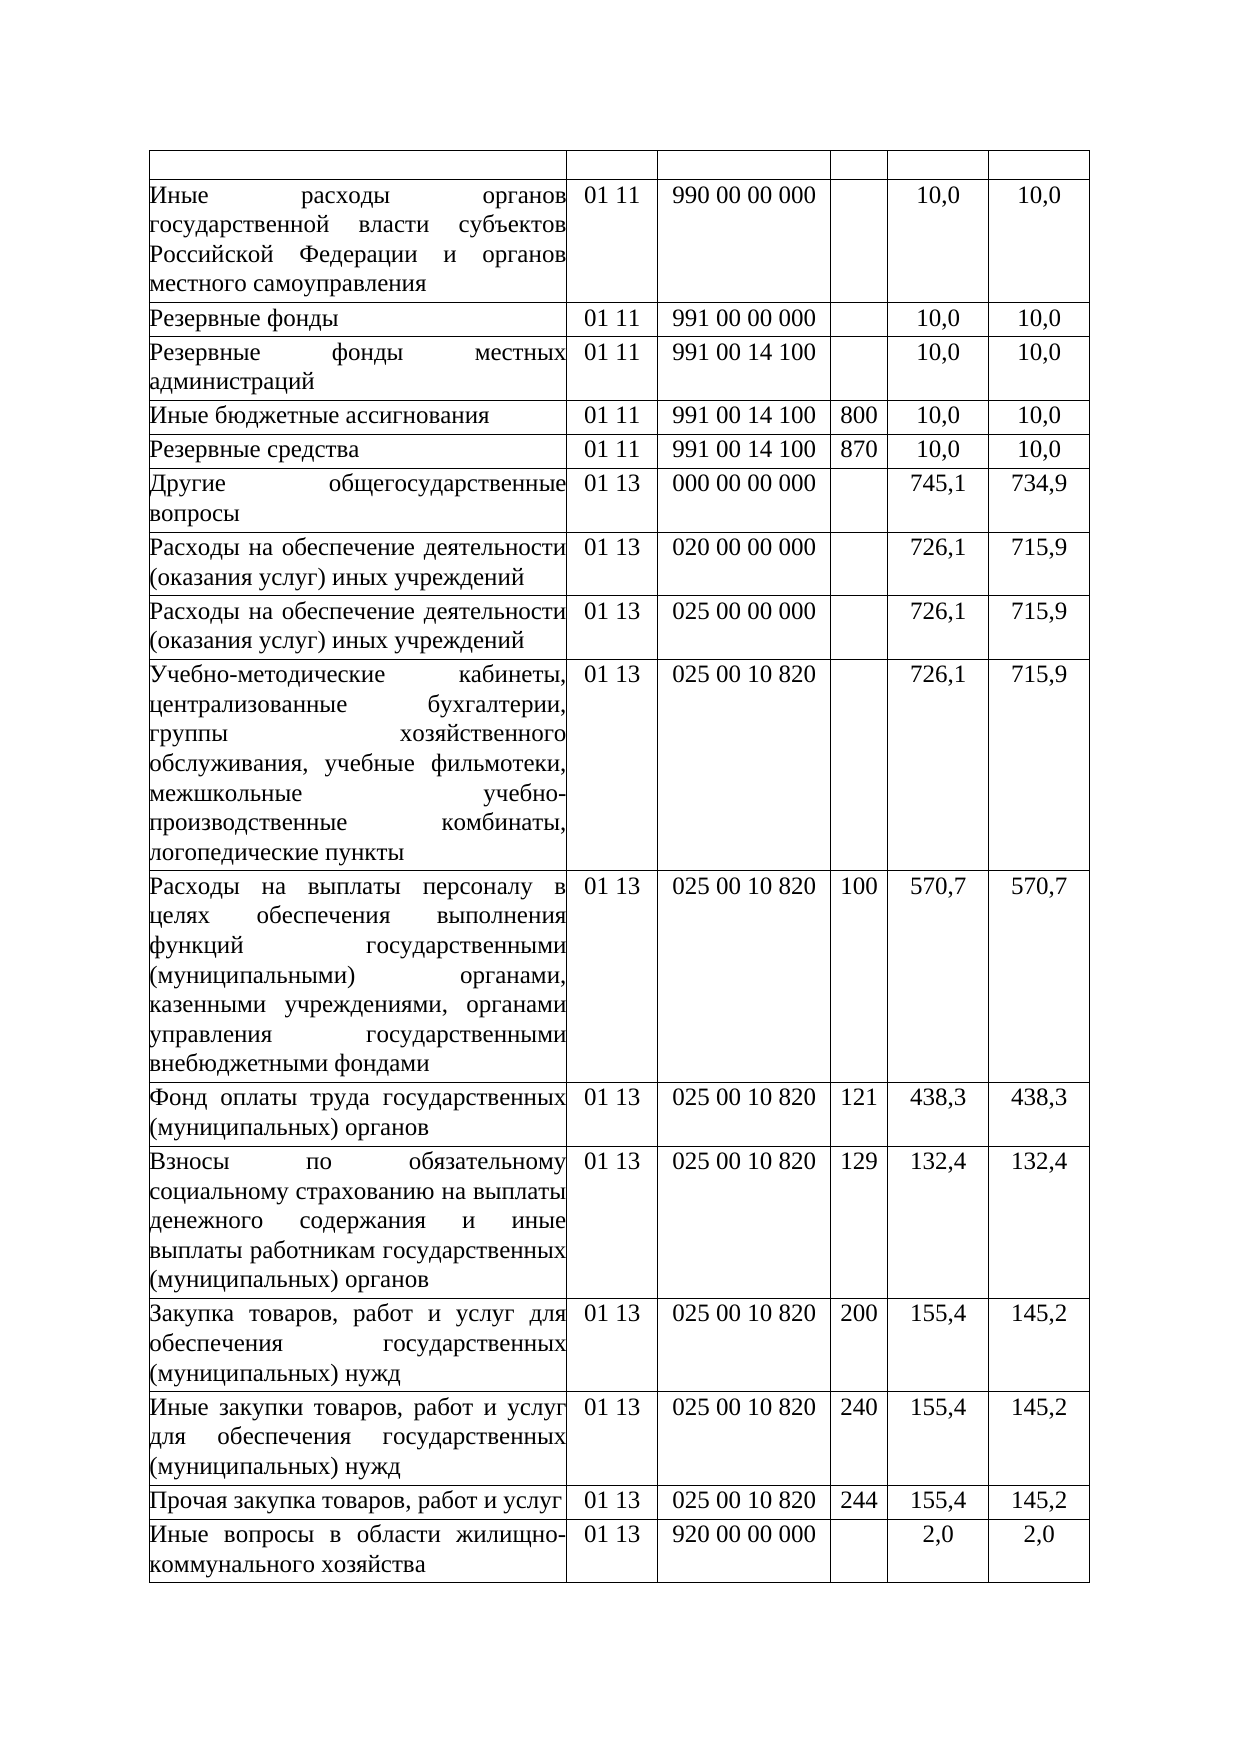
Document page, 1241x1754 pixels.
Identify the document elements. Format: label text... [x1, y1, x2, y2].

table_cell 200 [831, 1299, 887, 1391]
table_cell 726,1 [888, 596, 988, 659]
table_cell 10,0 [888, 337, 988, 400]
table_cell 01 13 [567, 1147, 657, 1298]
table_cell 715,9 [989, 596, 1089, 659]
table_cell 132,4 [989, 1147, 1089, 1298]
table_cell 020 00 00 000 [658, 533, 830, 595]
table_cell 01 13 [567, 1392, 657, 1484]
table_cell Прочая закупка товаров, работ и услуг [150, 1486, 566, 1518]
table_cell Иные закупки товаров, работ и услуг для обеспечения государственных (муниципальных) нужд [150, 1392, 566, 1484]
table_cell 01 13 [567, 469, 657, 532]
table_cell 10,0 [888, 401, 988, 434]
table_cell 745,1 [888, 469, 988, 532]
table_cell 570,7 [888, 871, 988, 1082]
table_cell 01 13 [567, 1083, 657, 1146]
table_cell Иные бюджетные ассигнования [150, 401, 566, 434]
table_cell 10,0 [989, 337, 1089, 400]
table_cell 991 00 00 000 [658, 303, 830, 336]
table_cell 132,4 [888, 1147, 988, 1298]
table_cell 145,2 [989, 1486, 1089, 1518]
table_cell [831, 180, 887, 302]
table_cell 10,0 [989, 401, 1089, 434]
table_cell 01 13 [567, 1486, 657, 1518]
table_cell [831, 660, 887, 870]
table_cell 726,1 [888, 533, 988, 595]
table_cell 10,0 [989, 303, 1089, 336]
table_cell 10,0 [888, 180, 988, 302]
table_cell 800 [831, 401, 887, 434]
table_cell Закупка товаров, работ и услуг для обеспечения государственных (муниципальных) нужд [150, 1299, 566, 1391]
table_cell 01 11 [567, 303, 657, 336]
table_cell Расходы на обеспечение деятельности (оказания услуг) иных учреждений [150, 533, 566, 595]
table_cell 145,2 [989, 1299, 1089, 1391]
table_cell 01 11 [567, 435, 657, 468]
table_cell [831, 596, 887, 659]
table_cell Другие общегосударственные вопросы [150, 469, 566, 532]
table_cell Расходы на выплаты персоналу в целях обеспечения выполнения функций государственными (муниципальными) органами, казенными учреждениями, органами управления государственными внебюджетными фондами [150, 871, 566, 1082]
table_cell [150, 151, 566, 179]
table_cell 726,1 [888, 660, 988, 870]
table_cell 01 11 [567, 401, 657, 434]
table_cell 10,0 [888, 435, 988, 468]
table_cell 121 [831, 1083, 887, 1146]
table_cell [831, 337, 887, 400]
table_cell 01 13 [567, 871, 657, 1082]
table_cell [831, 469, 887, 532]
table_cell 155,4 [888, 1486, 988, 1518]
table_cell Иные вопросы в области жилищно-коммунального хозяйства [150, 1520, 566, 1582]
table_cell [831, 303, 887, 336]
table_cell 155,4 [888, 1299, 988, 1391]
table_cell [567, 151, 657, 179]
table_cell [658, 151, 830, 179]
table_cell 155,4 [888, 1392, 988, 1484]
table_cell Фонд оплаты труда государственных (муниципальных) органов [150, 1083, 566, 1146]
table_cell Взносы по обязательному социальному страхованию на выплаты денежного содержания и иные выплаты работникам государственных (муниципальных) органов [150, 1147, 566, 1298]
table_cell Расходы на обеспечение деятельности (оказания услуг) иных учреждений [150, 596, 566, 659]
table_cell 991 00 14 100 [658, 401, 830, 434]
table_cell 715,9 [989, 660, 1089, 870]
table_cell 025 00 10 820 [658, 871, 830, 1082]
table_cell 715,9 [989, 533, 1089, 595]
table_cell 025 00 10 820 [658, 1486, 830, 1518]
table_cell 990 00 00 000 [658, 180, 830, 302]
table_cell [831, 151, 887, 179]
table_cell 025 00 10 820 [658, 1299, 830, 1391]
table_cell 2,0 [989, 1520, 1089, 1582]
table_cell [831, 533, 887, 595]
table_cell 01 11 [567, 180, 657, 302]
table_cell 025 00 10 820 [658, 1147, 830, 1298]
table_cell [831, 1520, 887, 1582]
table_cell 000 00 00 000 [658, 469, 830, 532]
table_cell 025 00 10 820 [658, 1392, 830, 1484]
table_cell 01 13 [567, 533, 657, 595]
table_cell 2,0 [888, 1520, 988, 1582]
table_cell 01 13 [567, 1299, 657, 1391]
table_cell 991 00 14 100 [658, 435, 830, 468]
table_cell Учебно-методические кабинеты, централизованные бухгалтерии, группы хозяйственного обслуживания, учебные фильмотеки, межшкольные учебно-производственные комбинаты, логопедические пункты [150, 660, 566, 870]
table_cell 438,3 [989, 1083, 1089, 1146]
table_cell 01 13 [567, 1520, 657, 1582]
table_cell 870 [831, 435, 887, 468]
table_cell Резервные фонды [150, 303, 566, 336]
table_cell [989, 151, 1089, 179]
table_cell 01 13 [567, 596, 657, 659]
table_cell 10,0 [989, 180, 1089, 302]
table_cell 244 [831, 1486, 887, 1518]
table_cell 438,3 [888, 1083, 988, 1146]
table_cell 145,2 [989, 1392, 1089, 1484]
table_cell 240 [831, 1392, 887, 1484]
table_cell 734,9 [989, 469, 1089, 532]
table_cell 10,0 [989, 435, 1089, 468]
table_cell [888, 151, 988, 179]
table_cell 991 00 14 100 [658, 337, 830, 400]
table_cell Иные расходы органов государственной власти субъектов Российской Федерации и органов местного самоуправления [150, 180, 566, 302]
table_cell 570,7 [989, 871, 1089, 1082]
table_cell 10,0 [888, 303, 988, 336]
table_cell 129 [831, 1147, 887, 1298]
table_cell 01 13 [567, 660, 657, 870]
table_cell 025 00 10 820 [658, 660, 830, 870]
table_cell 100 [831, 871, 887, 1082]
table_cell 01 11 [567, 337, 657, 400]
table_cell 025 00 10 820 [658, 1083, 830, 1146]
table_cell Резервные фонды местных администраций [150, 337, 566, 400]
table_cell 920 00 00 000 [658, 1520, 830, 1582]
table_cell 025 00 00 000 [658, 596, 830, 659]
table_cell Резервные средства [150, 435, 566, 468]
